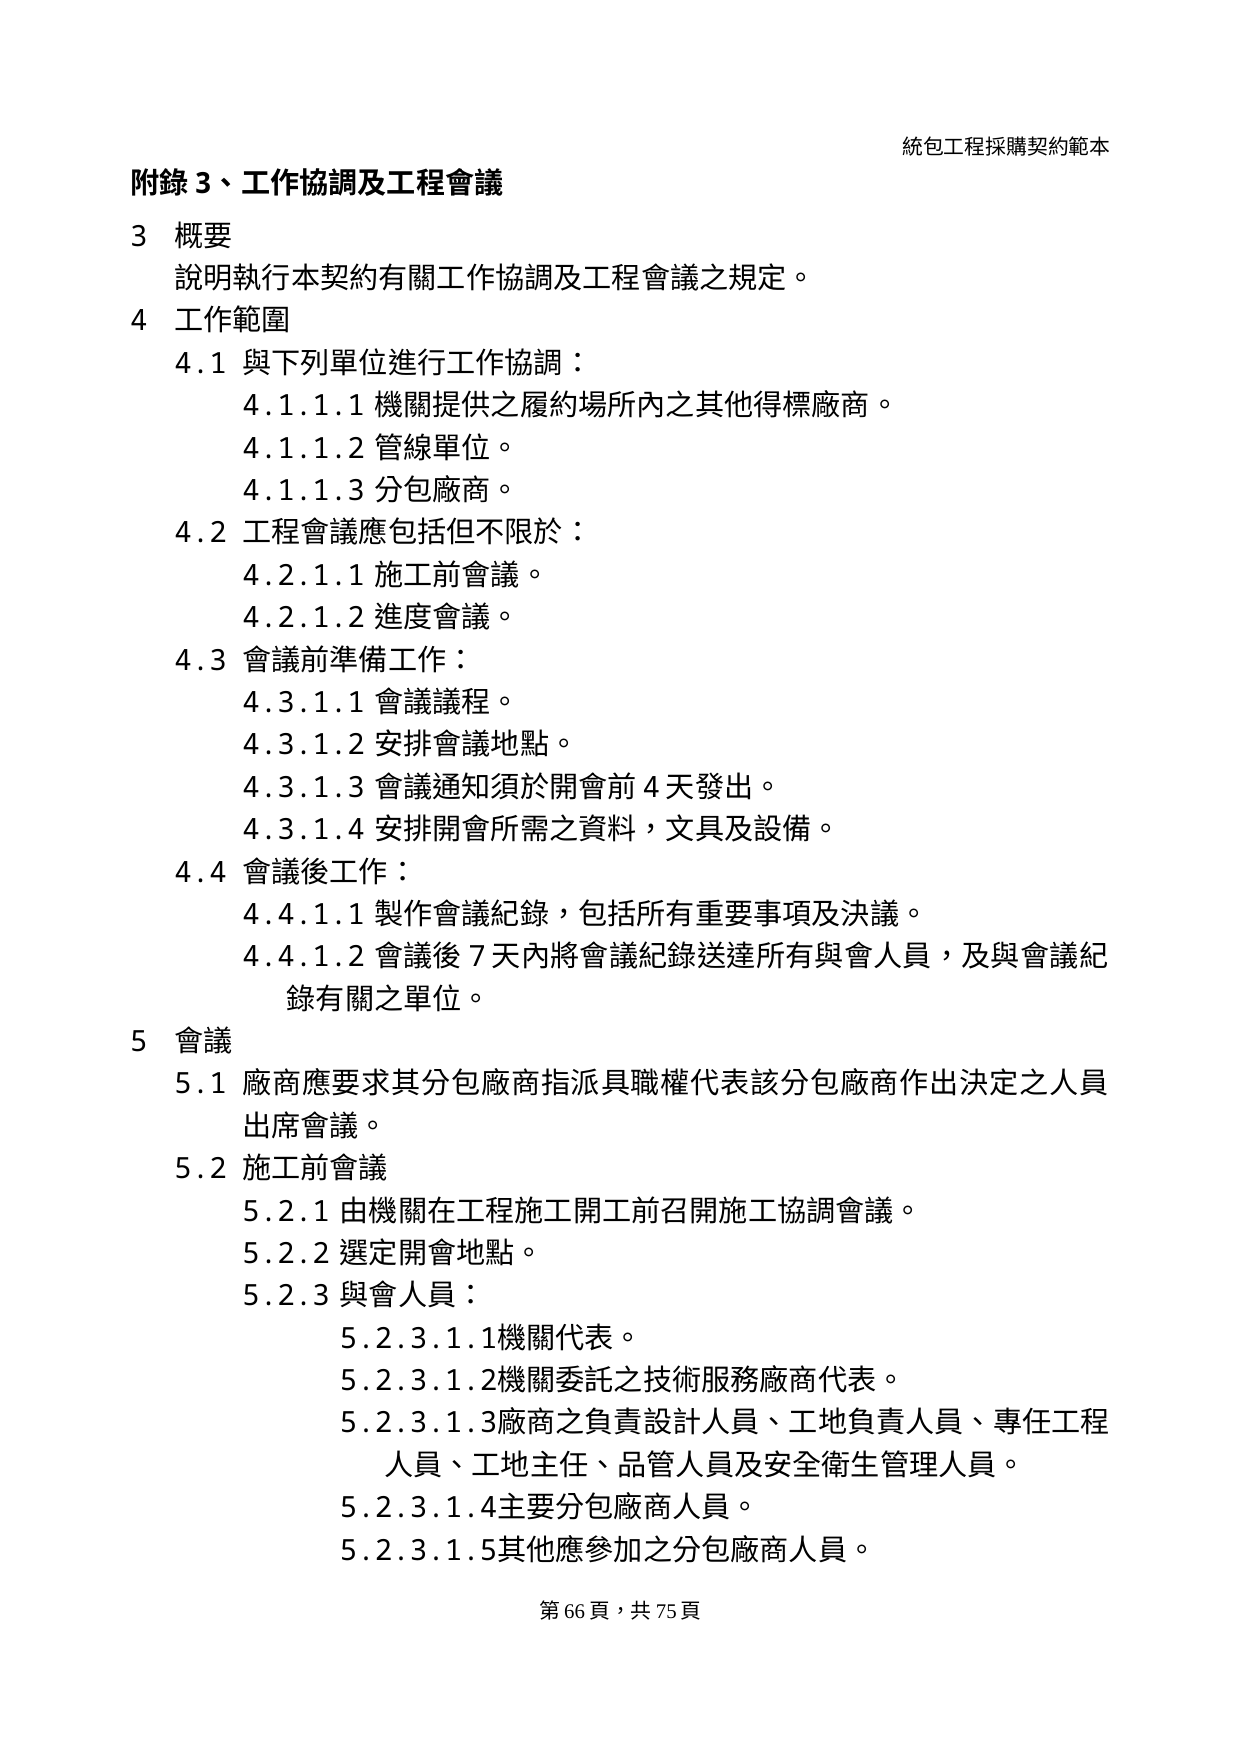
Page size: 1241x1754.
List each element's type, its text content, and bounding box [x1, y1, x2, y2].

list 概要 [130, 212, 1110, 255]
list 與下列單位進行工作協調： [174, 339, 1110, 382]
list 會議後工作： [174, 848, 1110, 891]
list 會議通知須於開會前4天發出。 [242, 763, 1110, 806]
list 安排會議地點。 [242, 721, 1110, 763]
list 工程會議應包括但不限於： [174, 509, 1110, 551]
list 機關提供之履約場所內之其他得標廠商。 [242, 382, 1110, 424]
list 機關委託之技術服務廠商代表。 [339, 1357, 1110, 1399]
list 廠商應要求其分包廠商指派具職權代表該分包廠商作出決定之人員出席會議。 [174, 1060, 1110, 1145]
list 選定開會地點。 [242, 1229, 1110, 1272]
list 會議後7天內將會議紀錄送達所有與會人員，及與會議紀錄有關之單位。 [242, 933, 1110, 1018]
list 進度會議。 [242, 594, 1110, 636]
list 主要分包廠商人員。 [339, 1484, 1110, 1526]
text 附錄3、工作協調及工程會議 [130, 160, 1110, 202]
list 施工前會議 [174, 1145, 1110, 1187]
text 說明執行本契約有關工作協調及工程會議之規定。 [174, 255, 1110, 297]
list 會議議程。 [242, 678, 1110, 721]
list 工作範圍 [130, 297, 1110, 339]
list 製作會議紀錄，包括所有重要事項及決議。 [242, 891, 1110, 933]
list 會議前準備工作： [174, 636, 1110, 678]
list 施工前會議。 [242, 551, 1110, 594]
list 安排開會所需之資料，文具及設備。 [242, 806, 1110, 848]
list 會議 [130, 1018, 1110, 1060]
list 機關代表。 [339, 1314, 1110, 1357]
list 管線單位。 [242, 424, 1110, 467]
list 其他應參加之分包廠商人員。 [339, 1526, 1110, 1568]
list 與會人員： [242, 1272, 1110, 1314]
list 廠商之負責設計人員、工地負責人員、專任工程人員、工地主任、品管人員及安全衛生管理人員。 [339, 1399, 1110, 1484]
list 由機關在工程施工開工前召開施工協調會議。 [242, 1187, 1110, 1229]
list 分包廠商。 [242, 467, 1110, 509]
